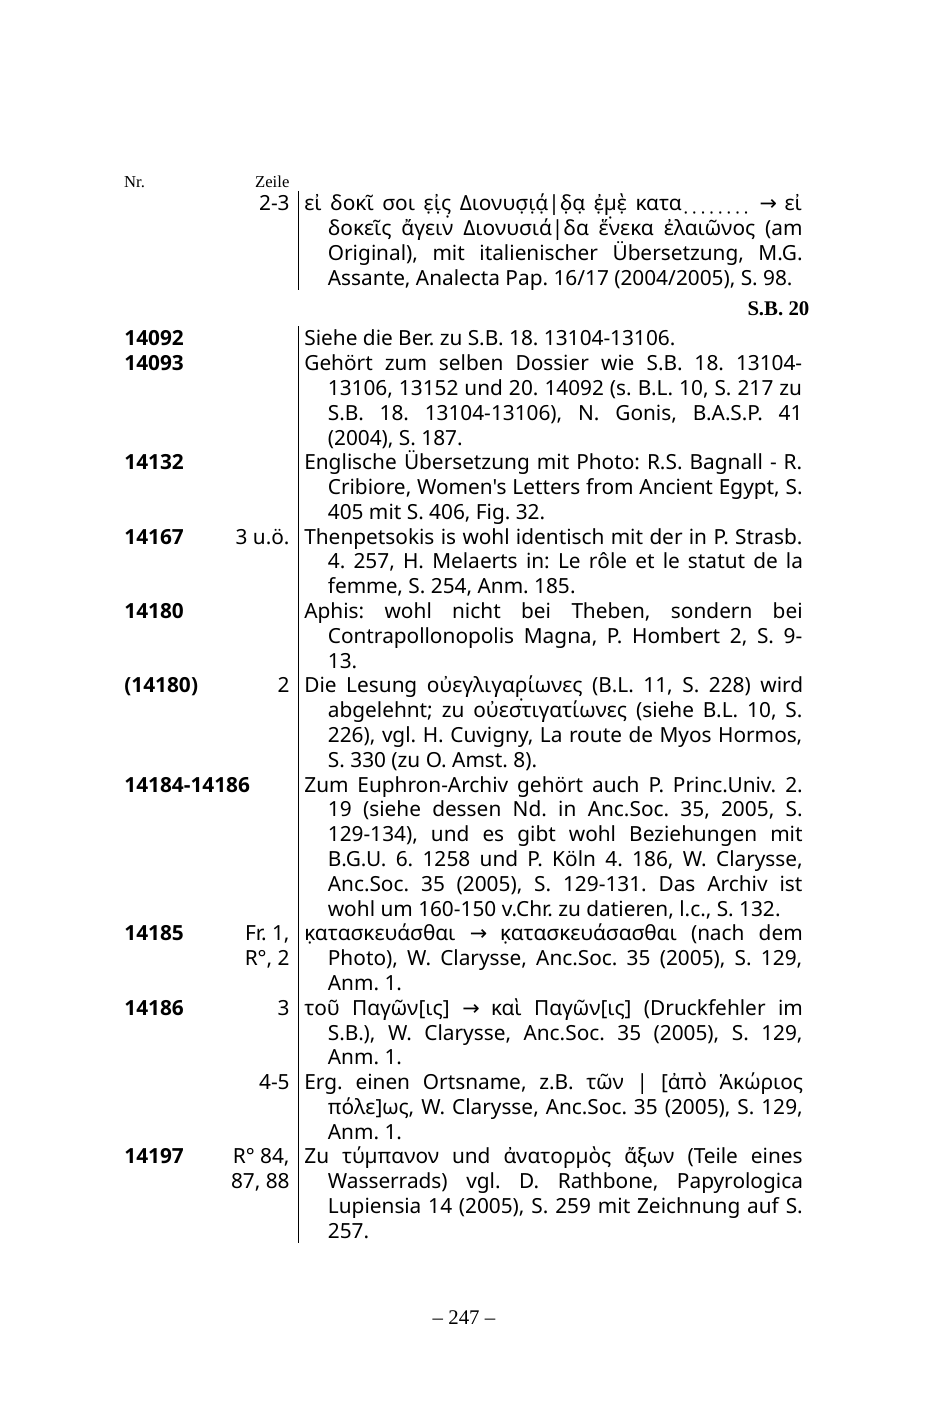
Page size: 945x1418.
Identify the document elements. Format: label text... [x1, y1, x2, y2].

table_cell 3 [207, 995, 298, 1070]
table_cell Fr. 1, R°, 2 [207, 921, 298, 995]
table_cell κ̣ατασκευάσθαι → κ̣ατασκευάσασθαι (nach dem Photo), W. Clarysse, Anc.Soc. 35 (2005), S. 129, Anm. 1. [299, 921, 809, 995]
table_cell (14180) [118, 673, 207, 772]
table_cell 14186 [118, 995, 207, 1070]
table_cell Englische Übersetzung mit Photo: R.S. Bagnall - R. Cribiore, Women's Letters from Ancient Egypt, S. 405 mit S. 406, Fig. 32. [299, 450, 809, 524]
table_cell 3 u.ö. [207, 524, 298, 599]
subtitle S.B. 20 [118, 296, 809, 320]
table_cell 14132 [118, 450, 298, 524]
table_cell Zu τύμπανον und ἀνατορμὸς ἄξων (Teile eines Wasserrads) vgl. D. Rathbone, Papyrologica Lupiensia 14 (2005), S. 259 mit Zeichnung auf S. 257. [299, 1144, 809, 1243]
table_cell [118, 191, 207, 290]
table_cell Zum Euphron-Archiv gehört auch P. Princ.Univ. 2. 19 (siehe dessen Nd. in Anc.Soc. 35, 2005, S. 129-134), und es gibt wohl Beziehungen mit B.G.U. 6. 1258 und P. Köln 4. 186, W. Clarysse, Anc.Soc. 35 (2005), S. 129-131. Das Archiv ist wohl um 160-150 v.Chr. zu datieren, l.c., S. 132. [299, 772, 809, 921]
table_cell 2 [207, 673, 298, 772]
table_cell Erg. einen Ortsname, z.B. τῶν | [ἀπὸ Ἁκώριος πόλε]ως, W. Clarysse, Anc.Soc. 35 (2005), S. 129, Anm. 1. [299, 1070, 809, 1144]
table_cell 14093 [118, 351, 298, 450]
table_cell 4-5 [207, 1070, 298, 1144]
table_cell τοῦ Παγῶν[ις] → καὶ Παγῶν[ις] (Druckfehler im S.B.), W. Clarysse, Anc.Soc. 35 (2005), S. 129, Anm. 1. [299, 995, 809, 1070]
table_cell R° 84, 87, 88 [207, 1144, 298, 1243]
table_cell Aphis: wohl nicht bei Theben, sondern bei Contrapollonopolis Magna, P. Hombert 2, S. 9-13. [299, 599, 809, 673]
table_header Siehe die Ber. zu S.B. 18. 13104-13106. [299, 326, 809, 351]
table_cell 14197 [118, 1144, 207, 1243]
table_cell Die Lesung οὐεγλιγαρ̣ίωνες (B.L. 11, S. 228) wird abgelehnt; zu οὐεστιγατίωνες (siehe B.L. 10, S. 226), vgl. H. Cuvigny, La route de Myos Hormos, S. 330 (zu O. Amst. 8). [299, 673, 809, 772]
table_cell 14180 [118, 599, 298, 673]
table_cell 14185 [118, 921, 207, 995]
table_cell εἰ δοκῖ σοι ε̣ἰ̣ς̣ Διονυσ̣ι̣ά̣|δ̣α̣ ἐ̣μ̣ὲ̣ κατα ̣ ̣ ̣ ̣ ̣ ̣ ̣ ̣ → εἰ δοκεῖς ἄγειν Διονυσιά|δα ἕνεκα ἐλαιῶνος (am Original), mit italienischer Übersetzung, M.G. Assante, Analecta Pap. 16/17 (2004/2005), S. 98. [299, 191, 809, 290]
table_cell 2-3 [207, 191, 298, 290]
table_header 14092 [118, 326, 298, 351]
table_cell [118, 1070, 207, 1144]
table_cell Thenpetsokis is wohl identisch mit der in P. Strasb. 4. 257, H. Melaerts in: Le rôle et le statut de la femme, S. 254, Anm. 185. [299, 524, 809, 599]
table_cell Gehört zum selben Dossier wie S.B. 18. 13104-13106, 13152 und 20. 14092 (s. B.L. 10, S. 217 zu S.B. 18. 13104-13106), N. Gonis, B.A.S.P. 41 (2004), S. 187. [299, 351, 809, 450]
table_cell 14167 [118, 524, 207, 599]
table_cell 14184-14186 [118, 772, 298, 921]
